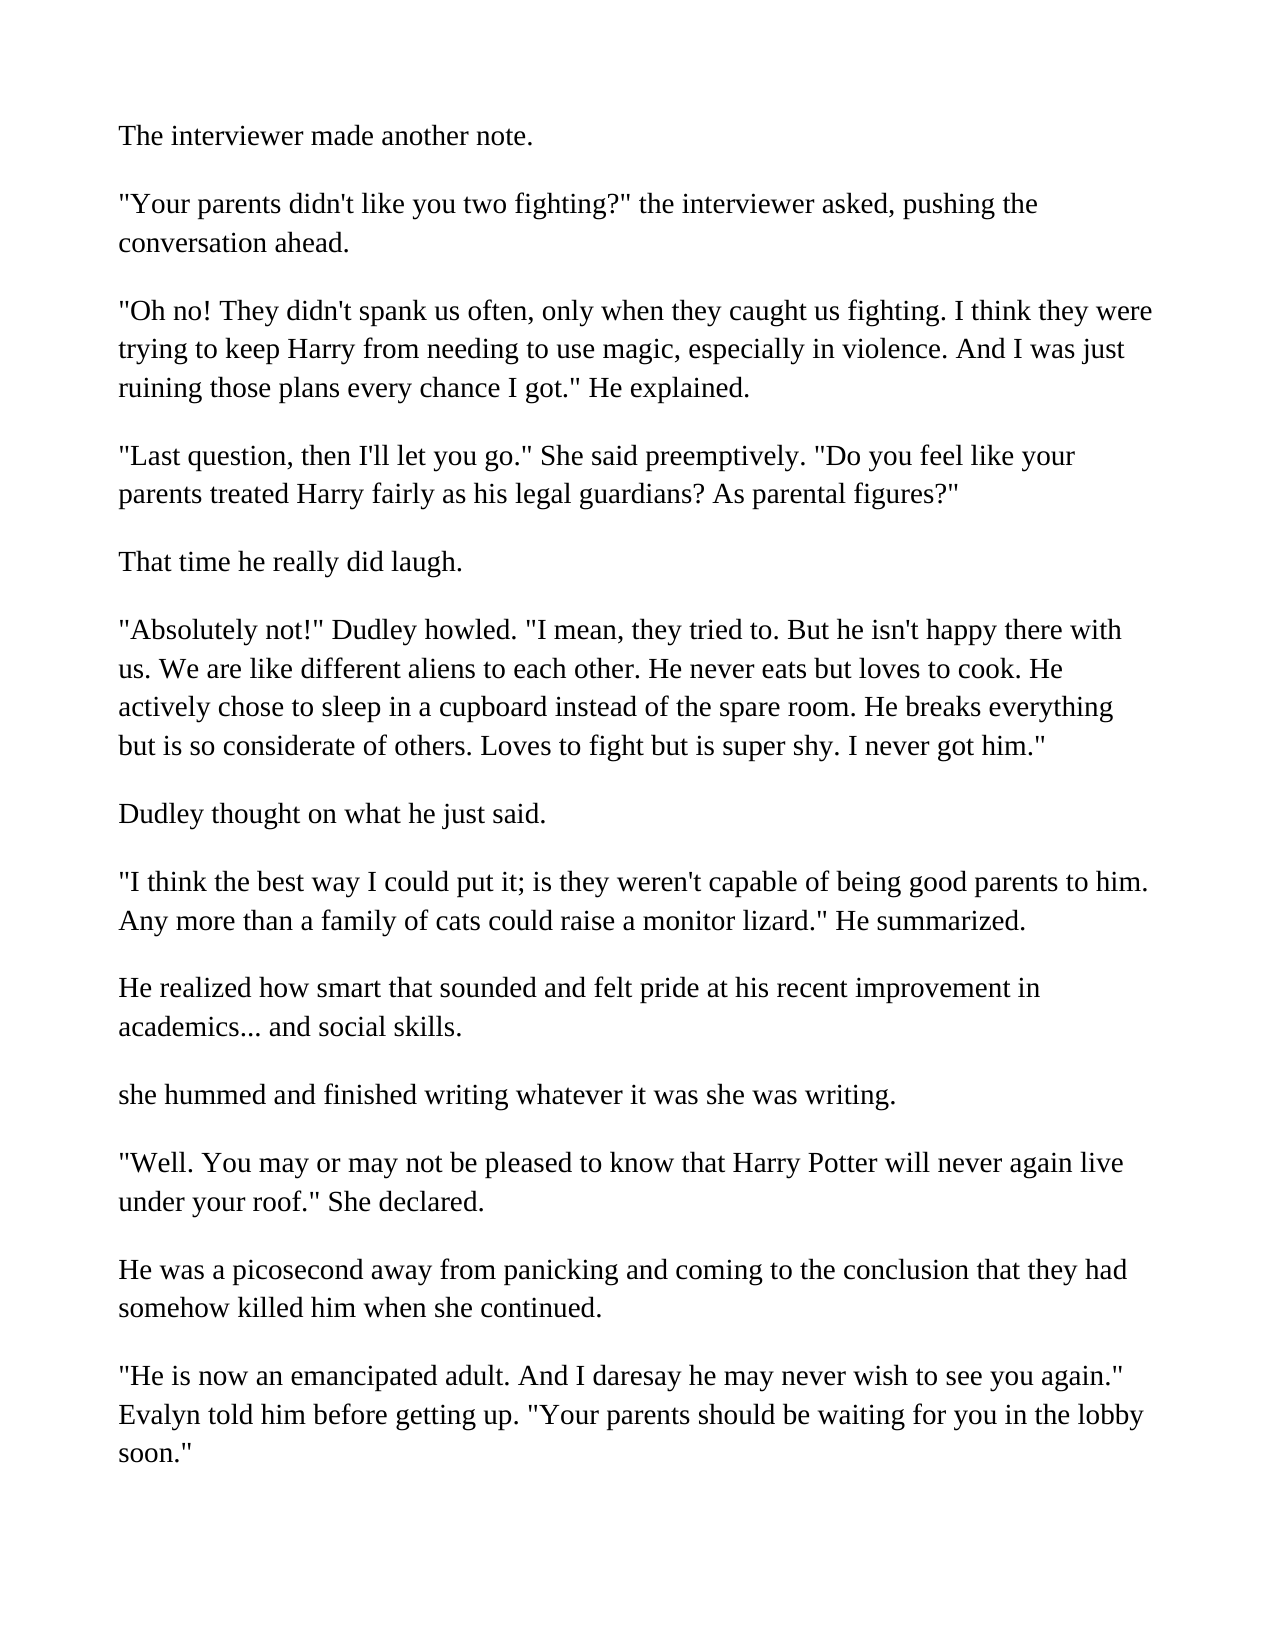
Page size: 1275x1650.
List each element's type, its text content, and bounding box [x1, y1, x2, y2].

text He was a picosecond away from panicking and coming to the conclusion that they had somehow killed him when she continued. [118, 1252, 1157, 1324]
text The interviewer made another note. [118, 118, 1157, 152]
text He realized how smart that sounded and felt pride at his recent improvement in academics... and social skills. [118, 971, 1157, 1043]
text "I think the best way I could put it; is they weren't capable of being good parents to him. Any more than a family of cats could raise a monitor lizard." He summarized. [118, 864, 1157, 936]
text "Last question, then I'll let you go." She said preemptively. "Do you feel like your parents treated Harry fairly as his legal guardians? As parental figures?" [118, 438, 1157, 510]
text Dudley thought on what he just said. [118, 796, 1157, 829]
text "Your parents didn't like you two fighting?" the interviewer asked, pushing the conversation ahead. [118, 186, 1157, 258]
text she hummed and finished writing whatever it was she was writing. [118, 1077, 1157, 1111]
text That time he really did laugh. [118, 544, 1157, 578]
text "Well. You may or may not be pleased to know that Harry Potter will never again live under your roof." She declared. [118, 1145, 1157, 1217]
text "Oh no! They didn't spank us often, only when they caught us fighting. I think they were trying to keep Harry from needing to use magic, especially in violence. And I was just ruining those plans every chance I got." He explained. [118, 293, 1157, 403]
text "He is now an emancipated adult. And I daresay he may never wish to see you again." Evalyn told him before getting up. "Your parents should be waiting for you in the lobby soon." [118, 1358, 1157, 1469]
text "Absolutely not!" Dudley howled. "I mean, they tried to. But he isn't happy there with us. We are like different aliens to each other. He never eats but loves to cook. He actively chose to sleep in a cupboard instead of the spare room. He breaks everything but is so considerate of others. Loves to fight but is super shy. I never got him." [118, 612, 1157, 762]
